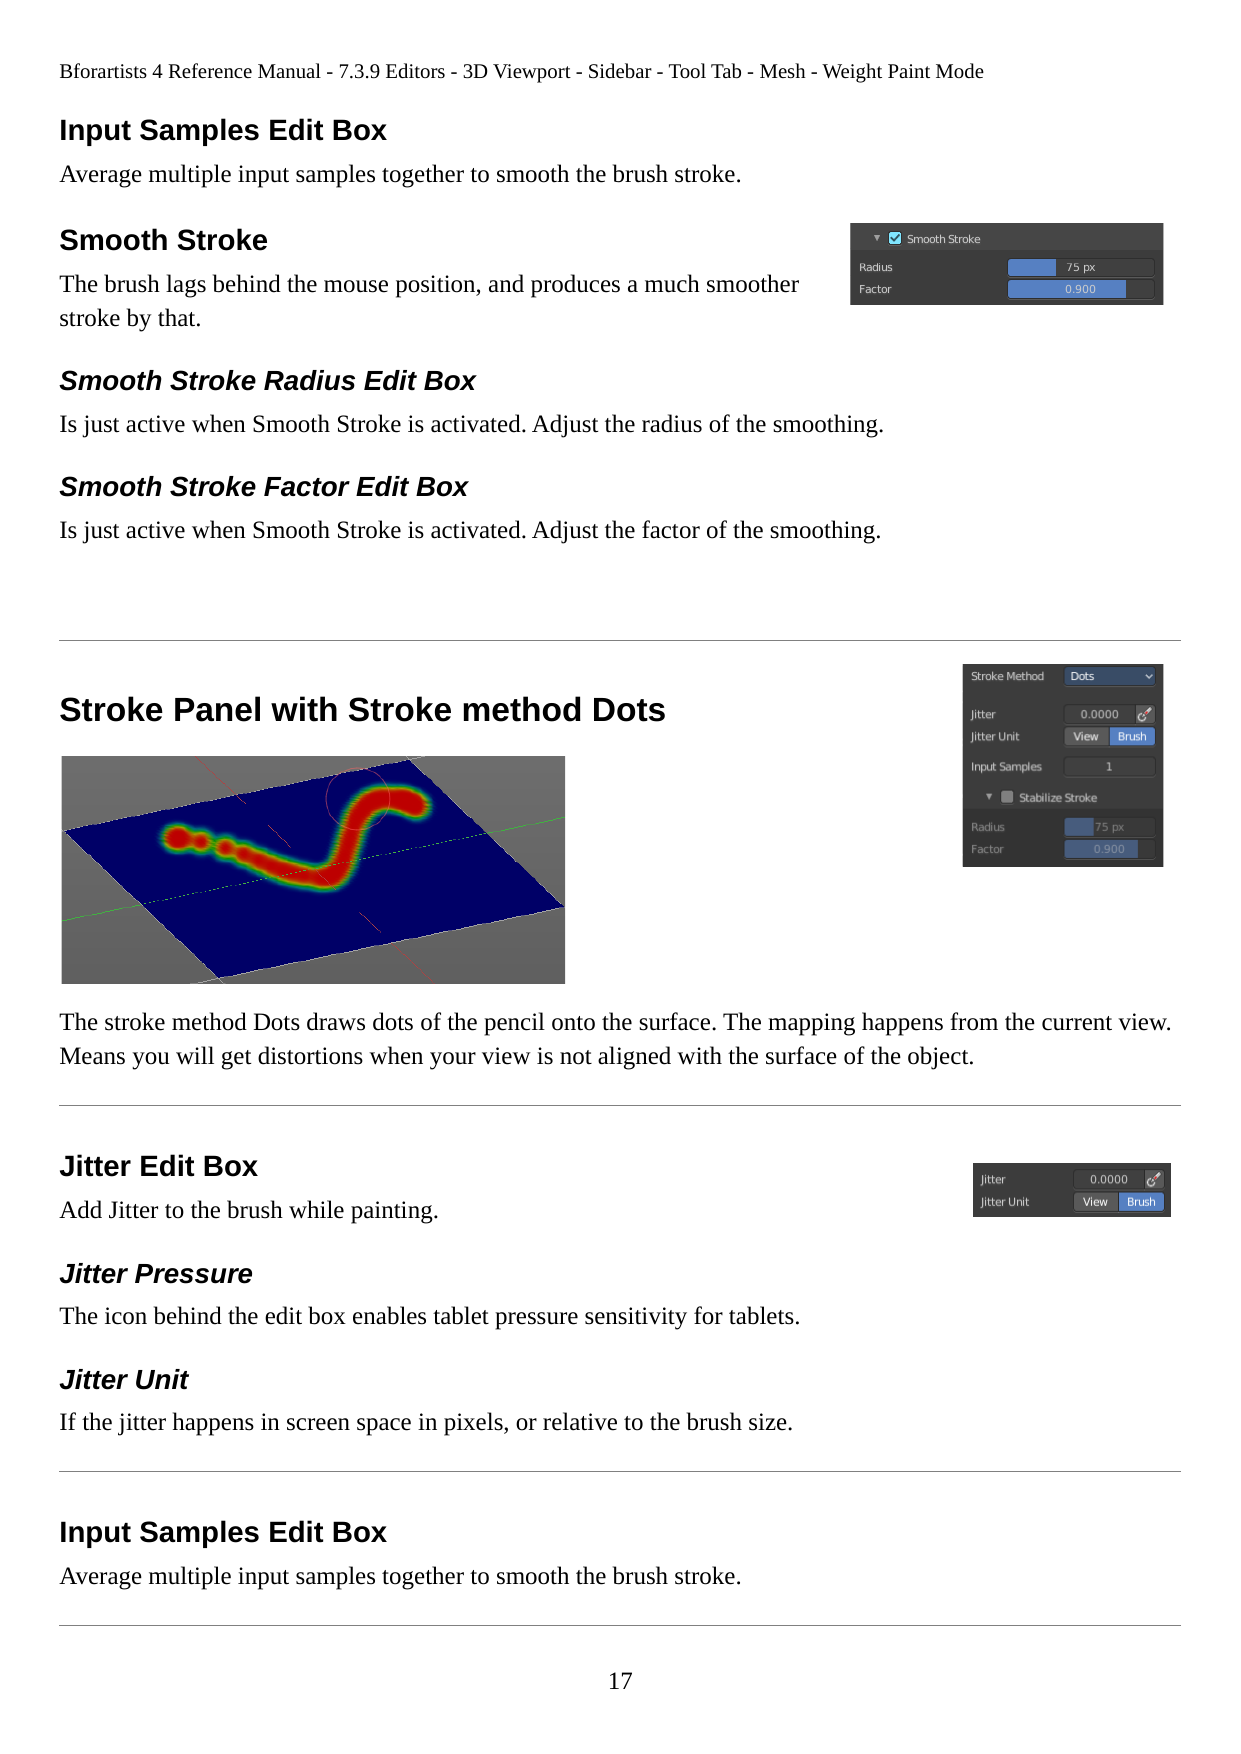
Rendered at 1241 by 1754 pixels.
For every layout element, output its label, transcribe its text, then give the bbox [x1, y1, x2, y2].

subtitle Smooth Stroke [59, 222, 1181, 256]
picture [850, 223, 1164, 305]
subtitle Smooth Stroke Radius Edit Box [59, 365, 1181, 397]
text Add Jitter to the brush while painting. [59, 1196, 1181, 1224]
subtitle Smooth Stroke Factor Edit Box [59, 471, 1181, 503]
text The stroke method Dots draws dots of the pencil onto the surface. The mapping happens from the current view. Means you will get distortions when your view is not aligned with the surface of the object. [59, 984, 1181, 1070]
picture [962, 664, 1164, 867]
text Average multiple input samples together to smooth the brush stroke. [59, 1561, 1181, 1590]
text Average multiple input samples together to smooth the brush stroke. [59, 159, 1181, 188]
text Is just active when Smooth Stroke is activated. Adjust the factor of the smoothing. [59, 515, 1181, 544]
picture [61, 756, 566, 984]
text The icon behind the edit box enables tablet pressure sensitivity for tablets. [59, 1301, 1181, 1330]
subtitle Jitter Unit [59, 1363, 1181, 1395]
text The brush lags behind the mouse position, and produces a much smoother stroke by that. [59, 269, 1181, 332]
text If the jitter happens in screen space in pixels, or relative to the brush size. [59, 1407, 1181, 1436]
subtitle Input Samples Edit Box [59, 113, 1181, 146]
subtitle Jitter Edit Box [59, 1149, 1181, 1183]
subtitle Jitter Pressure [59, 1257, 1181, 1289]
picture [973, 1163, 1171, 1217]
subtitle Input Samples Edit Box [59, 1515, 1181, 1549]
subtitle Stroke Panel with Stroke method Dots [59, 690, 962, 729]
text Is just active when Smooth Stroke is activated. Adjust the radius of the smoothing. [59, 409, 1181, 438]
